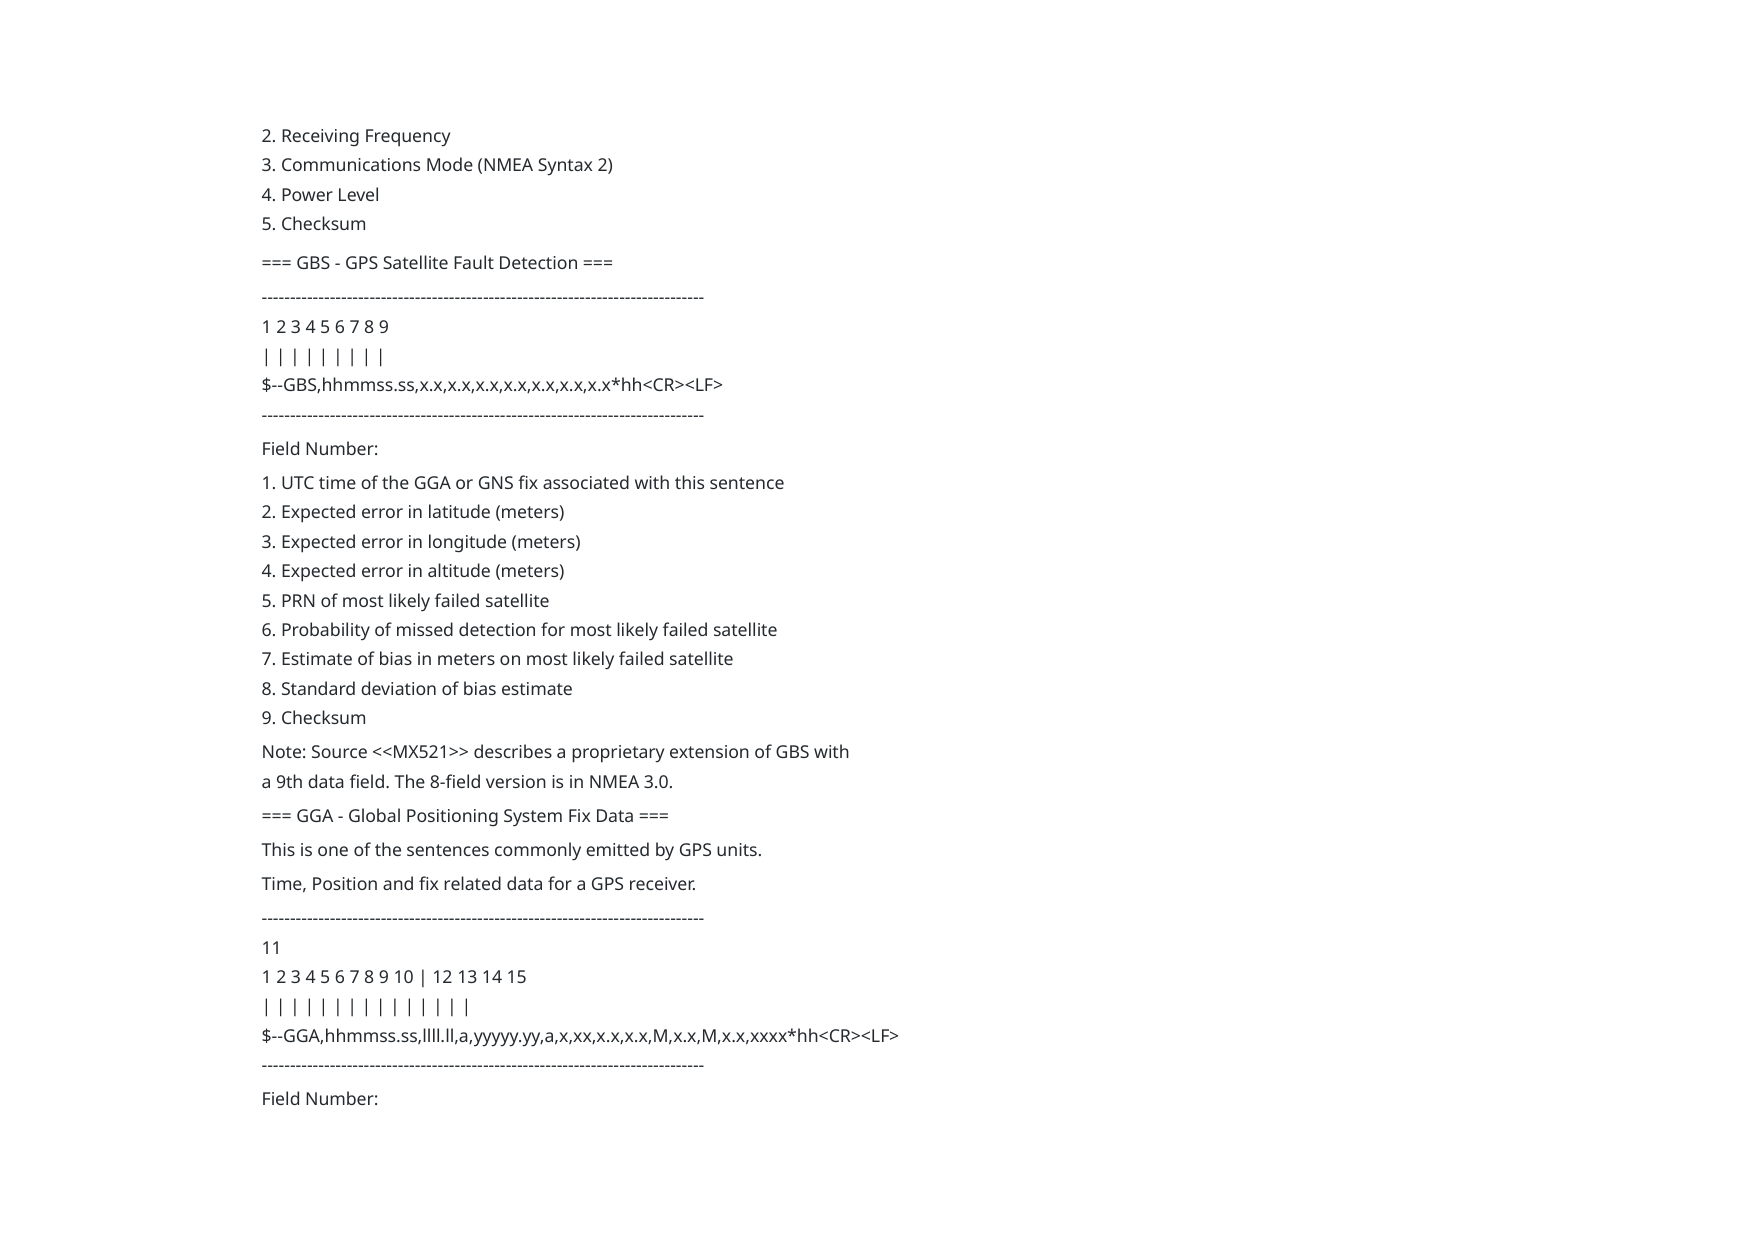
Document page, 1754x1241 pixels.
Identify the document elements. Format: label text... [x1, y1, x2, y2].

table_cell [118, 764, 261, 793]
table_cell [118, 896, 261, 900]
table_cell [118, 431, 261, 460]
table_cell 3. Expected error in longitude (meters) [261, 524, 1636, 553]
table_cell [118, 460, 261, 465]
table_cell [118, 866, 261, 896]
table_cell | | | | | | | | | [261, 338, 1636, 367]
table_cell [118, 832, 261, 861]
table_cell This is one of the sentences commonly emitted by GPS units. [261, 832, 1636, 861]
table_cell [261, 793, 1636, 798]
table_cell [118, 465, 261, 494]
table_cell [118, 612, 261, 641]
table_cell Note: Source <<MX521>> describes a proprietary extension of GBS with [261, 734, 1636, 764]
table_cell 2. Receiving Frequency [261, 118, 1636, 147]
table_cell [118, 1077, 261, 1081]
table_cell [118, 275, 261, 279]
table_cell 5. Checksum [261, 206, 1636, 236]
table_cell [118, 279, 261, 309]
table_cell === GGA - Global Positioning System Fix Data === [261, 798, 1636, 827]
table_cell [118, 240, 261, 245]
table_cell | | | | | | | | | | | | | | | [261, 989, 1636, 1018]
table_cell Time, Position and fix related data for a GPS receiver. [261, 866, 1636, 896]
table_cell [118, 959, 261, 988]
table_cell [261, 240, 1636, 245]
table_cell [118, 989, 261, 1018]
table_cell [118, 700, 261, 729]
table_cell [261, 827, 1636, 832]
table_cell [118, 671, 261, 700]
table_cell [118, 118, 261, 147]
table_cell [118, 1047, 261, 1077]
table_cell 1. UTC time of the GGA or GNS fix associated with this sentence [261, 465, 1636, 494]
table_cell [261, 275, 1636, 279]
table_cell [118, 524, 261, 553]
table_cell [118, 397, 261, 426]
table_cell [118, 730, 261, 734]
table_cell 11 [261, 930, 1636, 959]
table_cell 3. Communications Mode (NMEA Syntax 2) [261, 148, 1636, 177]
table_cell 1 2 3 4 5 6 7 8 9 10 | 12 13 14 15 [261, 959, 1636, 988]
table_cell [118, 148, 261, 177]
table_cell [118, 206, 261, 236]
table_cell ------------------------------------------------------------------------------ [261, 1047, 1636, 1077]
table_cell Field Number: [261, 1081, 1636, 1111]
table_cell 8. Standard deviation of bias estimate [261, 671, 1636, 700]
table_cell 7. Estimate of bias in meters on most likely failed satellite [261, 641, 1636, 671]
table_cell [118, 309, 261, 338]
table_cell ------------------------------------------------------------------------------ [261, 900, 1636, 930]
table_cell [118, 338, 261, 367]
table_cell [118, 236, 261, 240]
table_cell === GBS - GPS Satellite Fault Detection === [261, 245, 1636, 274]
table_cell [118, 827, 261, 832]
table_cell [118, 930, 261, 959]
table_cell [261, 236, 1636, 240]
table_cell 5. PRN of most likely failed satellite [261, 583, 1636, 612]
table_cell [118, 1111, 261, 1116]
table_cell [261, 1111, 1636, 1116]
table_cell [261, 460, 1636, 465]
table_cell [118, 426, 261, 431]
table_cell [118, 245, 261, 274]
table_cell [118, 900, 261, 930]
table_cell ------------------------------------------------------------------------------ [261, 279, 1636, 309]
table_cell $--GBS,hhmmss.ss,x.x,x.x,x.x,x.x,x.x,x.x,x.x*hh<CR><LF> [261, 368, 1636, 397]
table_cell [118, 641, 261, 671]
table_cell [261, 730, 1636, 734]
table_cell ------------------------------------------------------------------------------ [261, 397, 1636, 426]
table_cell [261, 1077, 1636, 1081]
table_cell 4. Power Level [261, 177, 1636, 206]
table_cell [261, 896, 1636, 900]
table_cell [261, 861, 1636, 866]
table_cell [118, 553, 261, 583]
table_cell 9. Checksum [261, 700, 1636, 729]
table_cell 4. Expected error in altitude (meters) [261, 553, 1636, 583]
table_cell 6. Probability of missed detection for most likely failed satellite [261, 612, 1636, 641]
table_cell [118, 861, 261, 866]
table_cell $--GGA,hhmmss.ss,llll.ll,a,yyyyy.yy,a,x,xx,x.x,x.x,M,x.x,M,x.x,xxxx*hh<CR><LF> [261, 1018, 1636, 1047]
table_cell [118, 1081, 261, 1111]
table_cell a 9th data field. The 8-field version is in NMEA 3.0. [261, 764, 1636, 793]
table_cell [118, 793, 261, 798]
table_cell [118, 798, 261, 827]
table_cell [118, 368, 261, 397]
table_cell [118, 583, 261, 612]
table_cell [118, 734, 261, 764]
table_cell [118, 495, 261, 524]
table_cell [118, 177, 261, 206]
table_cell Field Number: [261, 431, 1636, 460]
table_cell [118, 1018, 261, 1047]
table_cell 1 2 3 4 5 6 7 8 9 [261, 309, 1636, 338]
table_cell [261, 426, 1636, 431]
table_cell 2. Expected error in latitude (meters) [261, 495, 1636, 524]
